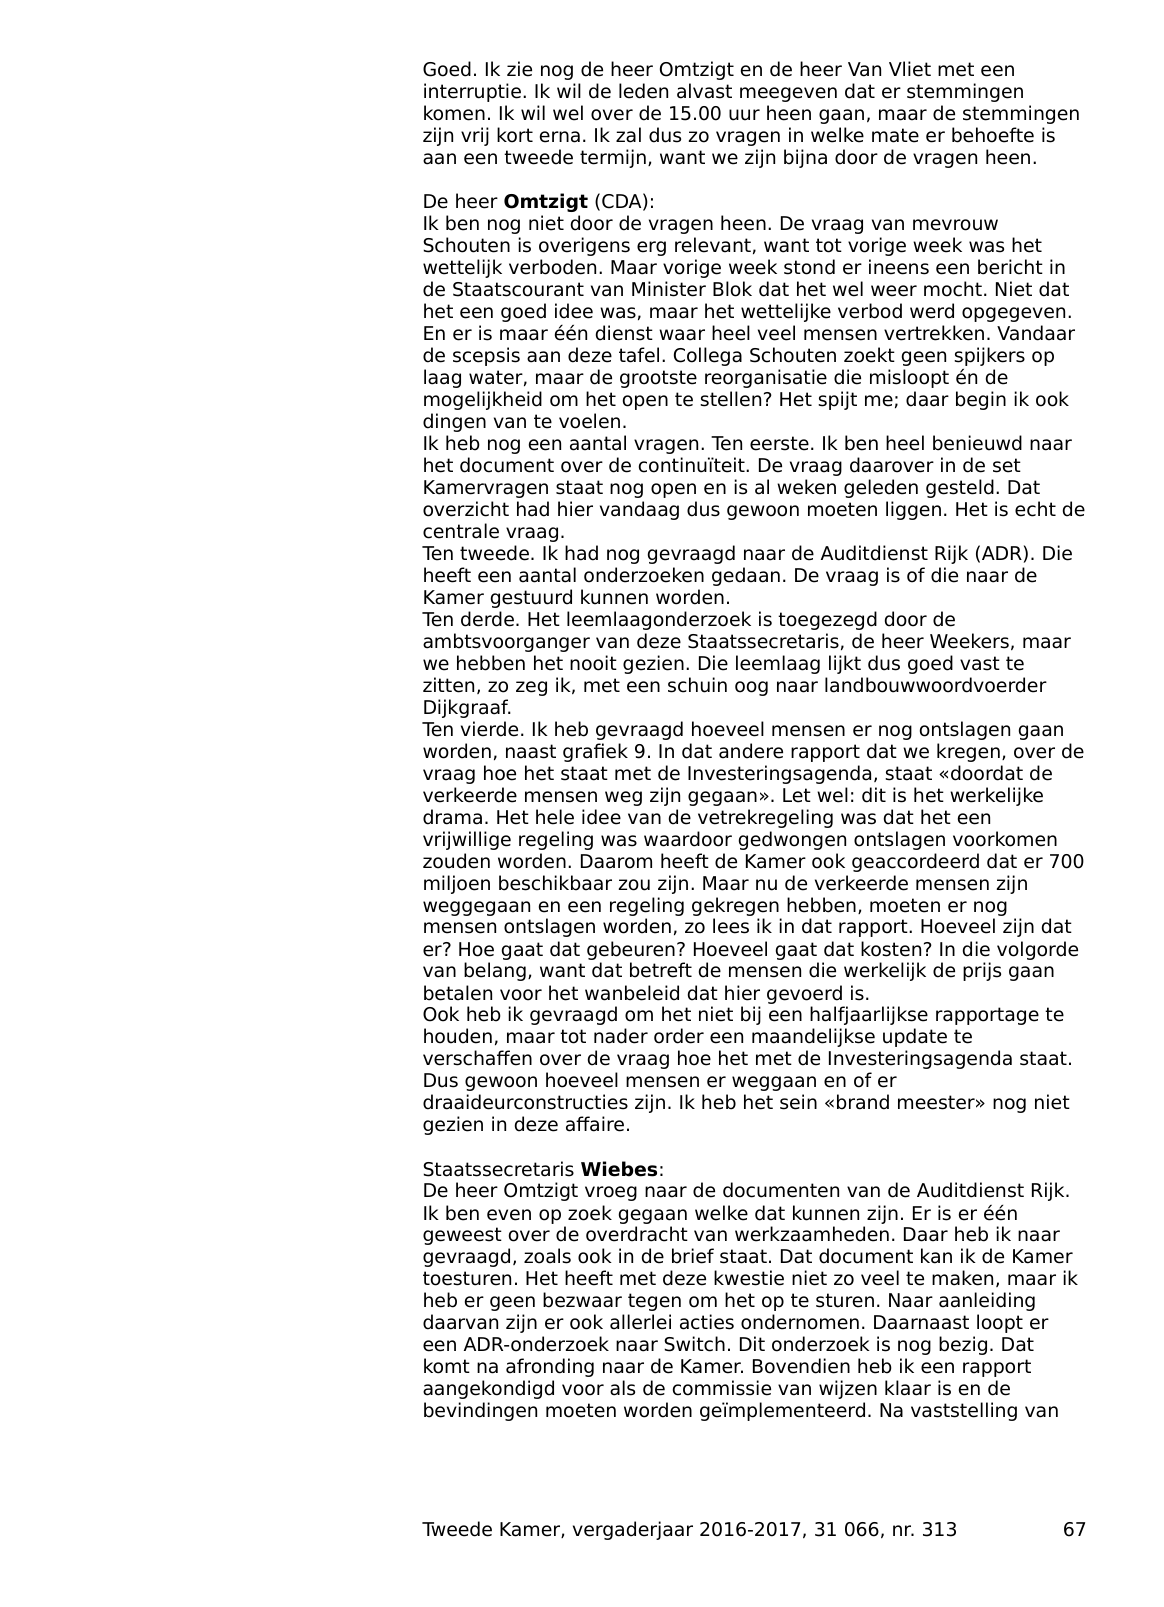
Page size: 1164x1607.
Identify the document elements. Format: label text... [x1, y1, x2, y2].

text Ten derde. Het leemlaagonderzoek is toegezegd door de ambtsvoorganger van deze Staatssecretaris, de heer Weekers, maar we hebben het nooit gezien. Die leemlaag lijkt dus goed vast te zitten, zo zeg ik, met een schuin oog naar landbouwwoordvoerder Dijkgraaf. [422, 609, 1087, 719]
text Ook heb ik gevraagd om het niet bij een halfjaarlijkse rapportage te houden, maar tot nader order een maandelijkse update te verschaffen over de vraag hoe het met de Investeringsagenda staat. Dus gewoon hoeveel mensen er weggaan en of er draaideurconstructies zijn. Ik heb het sein «brand meester» nog niet gezien in deze affaire. [422, 1004, 1087, 1136]
text Ten vierde. Ik heb gevraagd hoeveel mensen er nog ontslagen gaan worden, naast grafiek 9. In dat andere rapport dat we kregen, over de vraag hoe het staat met de Investeringsagenda, staat «doordat de verkeerde mensen weg zijn gegaan». Let wel: dit is het werkelijke drama. Het hele idee van de vetrekregeling was dat het een vrijwillige regeling was waardoor gedwongen ontslagen voorkomen zouden worden. Daarom heeft de Kamer ook geaccordeerd dat er 700 miljoen beschikbaar zou zijn. Maar nu de verkeerde mensen zijn weggegaan en een regeling gekregen hebben, moeten er nog mensen ontslagen worden, zo lees ik in dat rapport. Hoeveel zijn dat er? Hoe gaat dat gebeuren? Hoeveel gaat dat kosten? In die volgorde van belang, want dat betreft de mensen die werkelijk de prijs gaan betalen voor het wanbeleid dat hier gevoerd is. [422, 719, 1087, 1004]
text Ten tweede. Ik had nog gevraagd naar de Auditdienst Rijk (ADR). Die heeft een aantal onderzoeken gedaan. De vraag is of die naar de Kamer gestuurd kunnen worden. [422, 543, 1087, 609]
text Staatssecretaris Wiebes: [422, 1158, 1087, 1180]
text De heer Omtzigt (CDA): [422, 191, 1087, 213]
text Ik ben nog niet door de vragen heen. De vraag van mevrouw Schouten is overigens erg relevant, want tot vorige week was het wettelijk verboden. Maar vorige week stond er ineens een bericht in de Staatscourant van Minister Blok dat het wel weer mocht. Niet dat het een goed idee was, maar het wettelijke verbod werd opgegeven. En er is maar één dienst waar heel veel mensen vertrekken. Vandaar de scepsis aan deze tafel. Collega Schouten zoekt geen spijkers op laag water, maar de grootste reorganisatie die misloopt én de mogelijkheid om het open te stellen? Het spijt me; daar begin ik ook dingen van te voelen. [422, 213, 1087, 433]
text Ik heb nog een aantal vragen. Ten eerste. Ik ben heel benieuwd naar het document over de continuïteit. De vraag daarover in de set Kamervragen staat nog open en is al weken geleden gesteld. Dat overzicht had hier vandaag dus gewoon moeten liggen. Het is echt de centrale vraag. [422, 433, 1087, 543]
text De heer Omtzigt vroeg naar de documenten van de Auditdienst Rijk. Ik ben even op zoek gegaan welke dat kunnen zijn. Er is er één geweest over de overdracht van werkzaamheden. Daar heb ik naar gevraagd, zoals ook in de brief staat. Dat document kan ik de Kamer toesturen. Het heeft met deze kwestie niet zo veel te maken, maar ik heb er geen bezwaar tegen om het op te sturen. Naar aanleiding daarvan zijn er ook allerlei acties ondernomen. Daarnaast loopt er een ADR-onderzoek naar Switch. Dit onderzoek is nog bezig. Dat komt na afronding naar de Kamer. Bovendien heb ik een rapport aangekondigd voor als de commissie van wijzen klaar is en de bevindingen moeten worden geïmplementeerd. Na vaststelling van [422, 1180, 1087, 1422]
text Goed. Ik zie nog de heer Omtzigt en de heer Van Vliet met een interruptie. Ik wil de leden alvast meegeven dat er stemmingen komen. Ik wil wel over de 15.00 uur heen gaan, maar de stemmingen zijn vrij kort erna. Ik zal dus zo vragen in welke mate er behoefte is aan een tweede termijn, want we zijn bijna door de vragen heen. [422, 59, 1087, 169]
